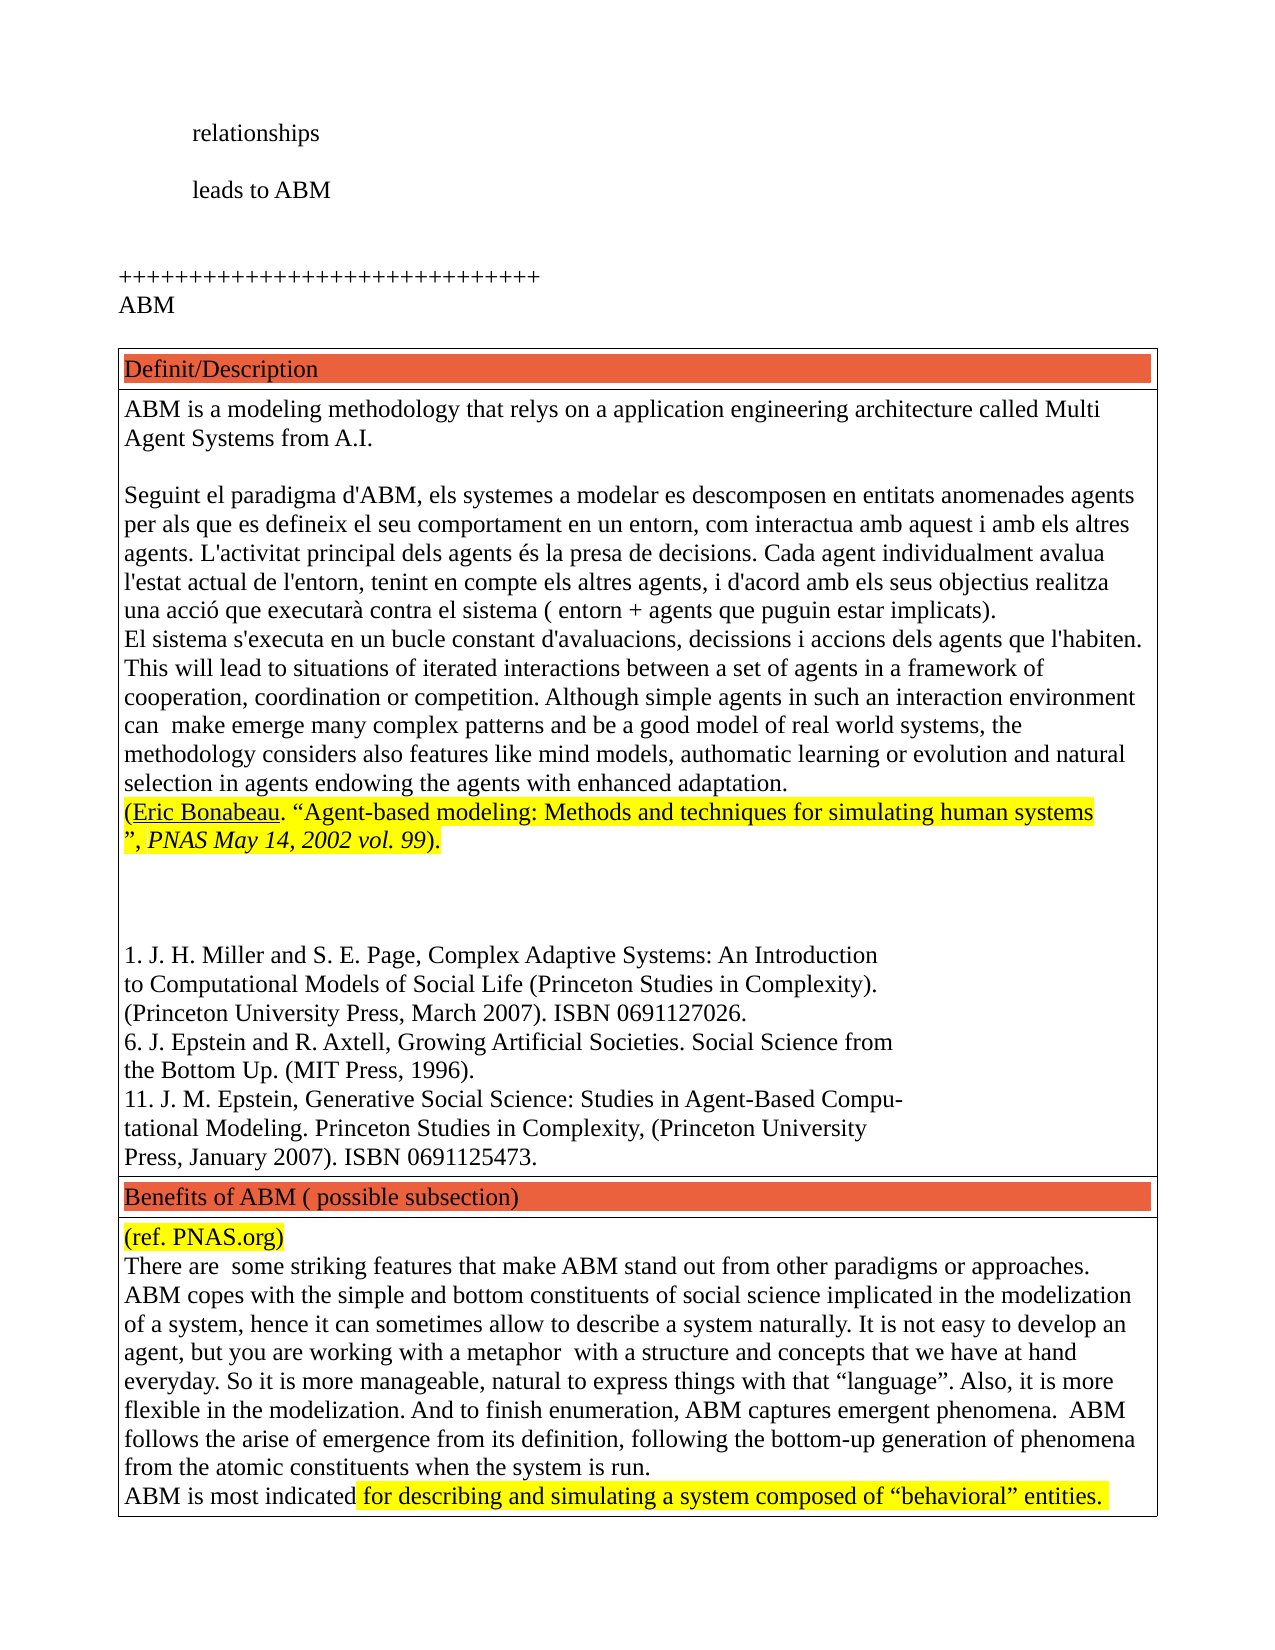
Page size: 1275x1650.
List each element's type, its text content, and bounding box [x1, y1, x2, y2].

text leads to ABM [118, 176, 1157, 204]
table_cell (ref. PNAS.org) There are some striking features that make ABM stand out from other paradigms or approaches. ABM copes with the simple and bottom constituents of social science implicated in the modelization of a system, hence it can sometimes allow to describe a system naturally. It is not easy to develop an agent, but you are working with a metaphor with a structure and concepts that we have at hand everyday. So it is more manageable, natural to express things with that “language”. Also, it is more flexible in the modelization. And to finish enumeration, ABM captures emergent phenomena. ABM follows the arise of emergence from its definition, following the bottom-up generation of phenomena from the atomic constituents when the system is run. ABM is most indicated for describing and simulating a system composed of “behavioral” entities. [119, 1218, 1157, 1516]
text ++++++++++++++++++++++++++++++ [118, 262, 1157, 291]
table_cell Benefits of ABM ( possible subsection) [119, 1177, 1157, 1217]
text relationships [118, 118, 1157, 147]
table_cell ABM is a modeling methodology that relys on a application engineering architecture called Multi Agent Systems from A.I. Seguint el paradigma d'ABM, els systemes a modelar es descomposen en entitats anomenades agents per als que es defineix el seu comportament en un entorn, com interactua amb aquest i amb els altres agents. L'activitat principal dels agents és la presa de decisions. Cada agent individualment avalua l'estat actual de l'entorn, tenint en compte els altres agents, i d'acord amb els seus objectius realitza una acció que executarà contra el sistema ( entorn + agents que puguin estar implicats). El sistema s'executa en un bucle constant d'avaluacions, decissions i accions dels agents que l'habiten. This will lead to situations of iterated interactions between a set of agents in a framework of cooperation, coordination or competition. Although simple agents in such an interaction environment can make emerge many complex patterns and be a good model of real world systems, the methodology considers also features like mind models, authomatic learning or evolution and natural selection in agents endowing the agents with enhanced adaptation. (Eric Bonabeau. “Agent-based modeling: Methods and techniques for simulating human systems ”, PNAS May 14, 2002 vol. 99). 1. J. H. Miller and S. E. Page, Complex Adaptive Systems: An Introduction to Computational Models of Social Life (Princeton Studies in Complexity). (Princeton University Press, March 2007). ISBN 0691127026. 6. J. Epstein and R. Axtell, Growing Artificial Societies. Social Science from the Bottom Up. (MIT Press, 1996). 11. J. M. Epstein, Generative Social Science: Studies in Agent-Based Compu- tational Modeling. Princeton Studies in Complexity, (Princeton University Press, January 2007). ISBN 0691125473. [119, 390, 1157, 1176]
table_header Definit/Description [119, 349, 1157, 388]
text ABM [118, 291, 1157, 319]
